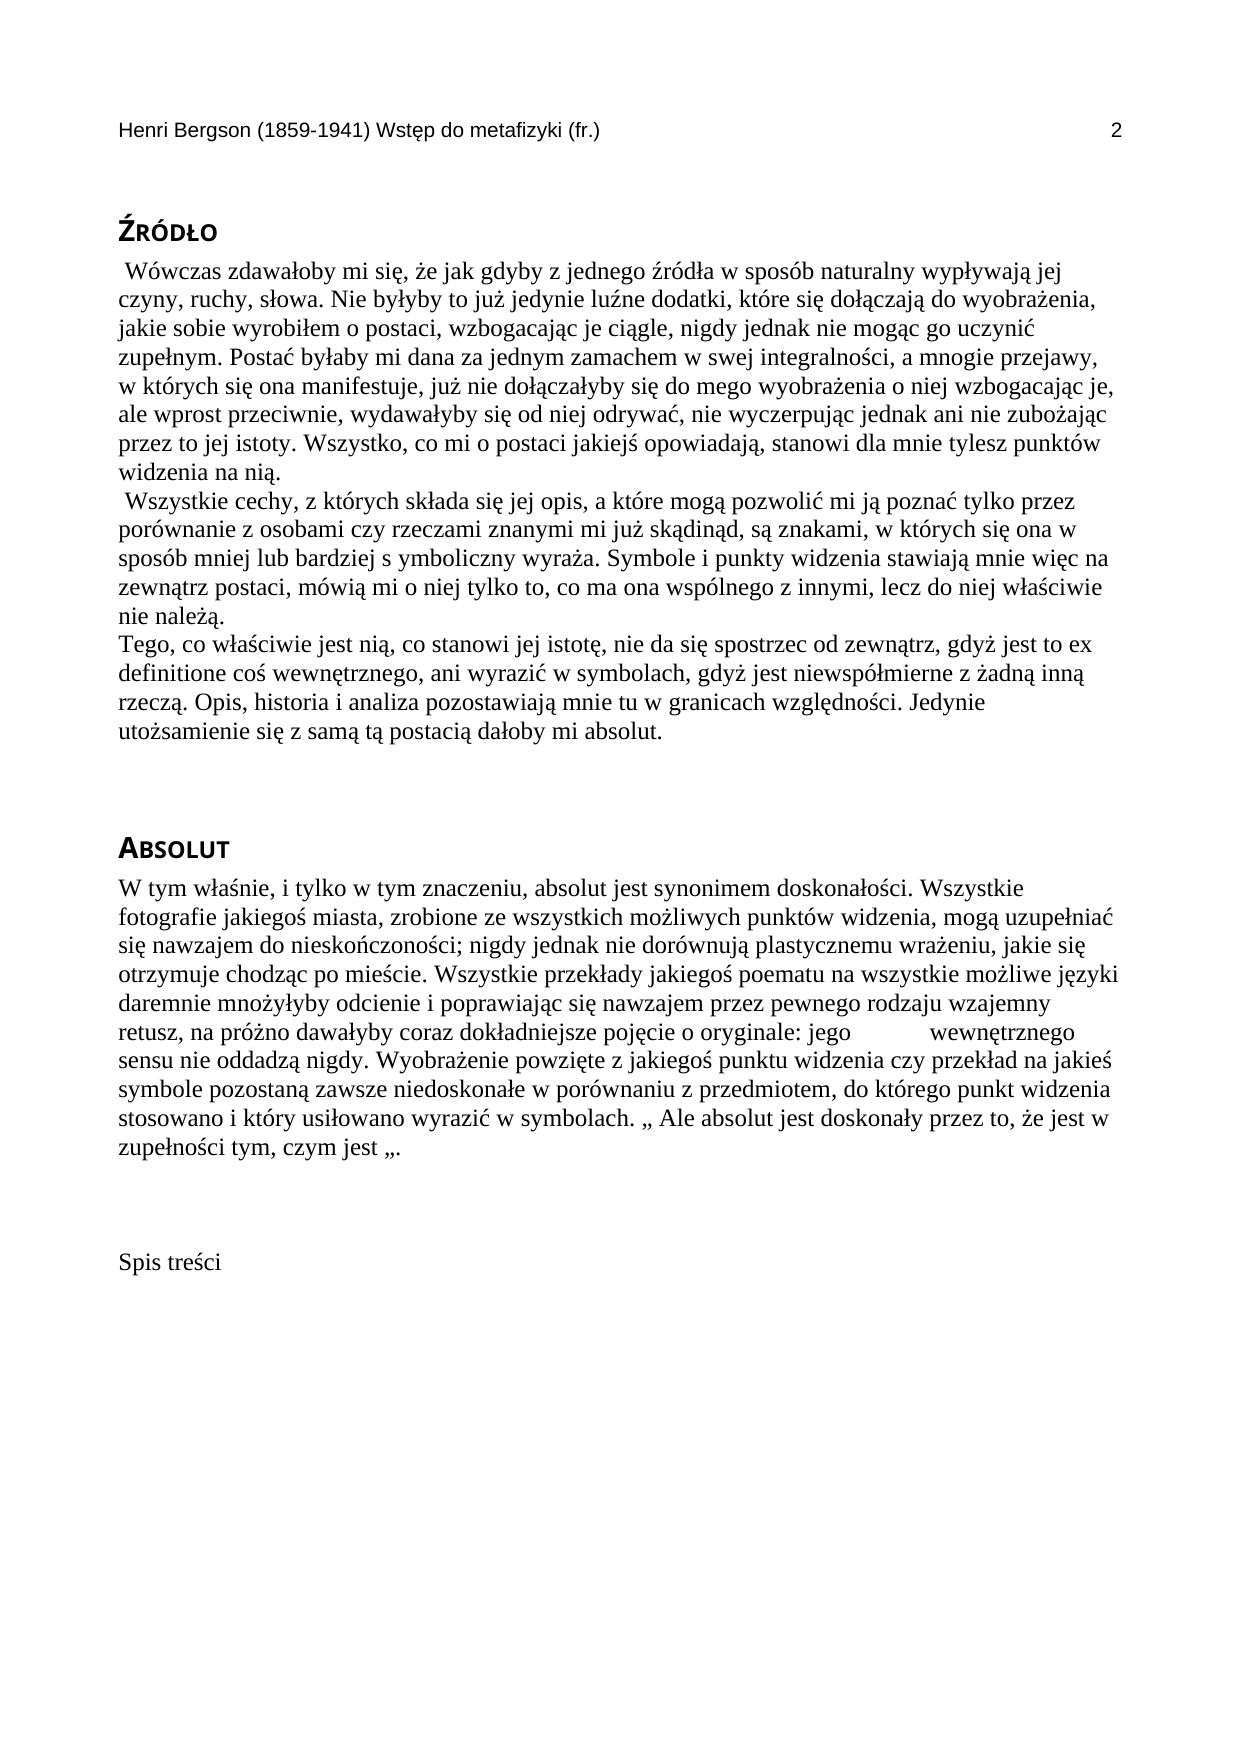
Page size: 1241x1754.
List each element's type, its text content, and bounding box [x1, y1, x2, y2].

text W tym właśnie, i tylko w tym znaczeniu, absolut jest synonimem doskonałości. Wszystkie fotografie jakiegoś miasta, zrobione ze wszystkich możliwych punktów widzenia, mogą uzupełniać się nawzajem do nieskończoności; nigdy jednak nie dorównują plastycznemu wrażeniu, jakie się otrzymuje chodząc po mieście. Wszystkie przekłady jakiegoś poematu na wszystkie możliwe języki daremnie mnożyłyby odcienie i poprawiając się nawzajem przez pewnego rodzaju wzajemny retusz, na próżno dawałyby coraz dokładniejsze pojęcie o oryginale: jego wewnętrznego sensu nie oddadzą nigdy. Wyobrażenie powzięte z jakiegoś punktu widzenia czy przekład na jakieś symbole pozostaną zawsze niedoskonałe w porównaniu z przedmiotem, do którego punkt widzenia stosowano i który usiłowano wyrazić w symbolach. „ Ale absolut jest doskonały przez to, że jest w zupełności tym, czym jest „. [118, 873, 1122, 1161]
text Wszystkie cechy, z których składa się jej opis, a które mogą pozwolić mi ją poznać tylko przez porównanie z osobami czy rzeczami znanymi mi już skądinąd, są znakami, w których się ona w sposób mniej lub bardziej s ymboliczny wyraża. Symbole i punkty widzenia stawiają mnie więc na zewnątrz postaci, mówią mi o niej tylko to, co ma ona wspólnego z innymi, lecz do niej właściwie nie należą. [118, 486, 1122, 629]
text Spis treści [118, 1247, 1122, 1276]
subtitle Absolut [118, 827, 1122, 867]
subtitle Źródło [118, 210, 1122, 249]
text Tego, co właściwie jest nią, co stanowi jej istotę, nie da się spostrzec od zewnątrz, gdyż jest to ex definitione coś wewnętrznego, ani wyrazić w symbolach, gdyż jest niewspółmierne z żadną inną rzeczą. Opis, historia i analiza pozostawiają mnie tu w granicach względności. Jedynie utożsamienie się z samą tą postacią dałoby mi absolut. [118, 629, 1122, 744]
text Wówczas zdawałoby mi się, że jak gdyby z jednego źródła w sposób naturalny wypływają jej czyny, ruchy, słowa. Nie byłyby to już jedynie luźne dodatki, które się dołączają do wyobrażenia, jakie sobie wyrobiłem o postaci, wzbogacając je ciągle, nigdy jednak nie mogąc go uczynić zupełnym. Postać byłaby mi dana za jednym zamachem w swej integralności, a mnogie przejawy, w których się ona manifestuje, już nie dołączałyby się do mego wyobrażenia o niej wzbogacając je, ale wprost przeciwnie, wydawałyby się od niej odrywać, nie wyczerpując jednak ani nie zubożając przez to jej istoty. Wszystko, co mi o postaci jakiejś opowiadają, stanowi dla mnie tylesz punktów widzenia na nią. [118, 256, 1122, 486]
